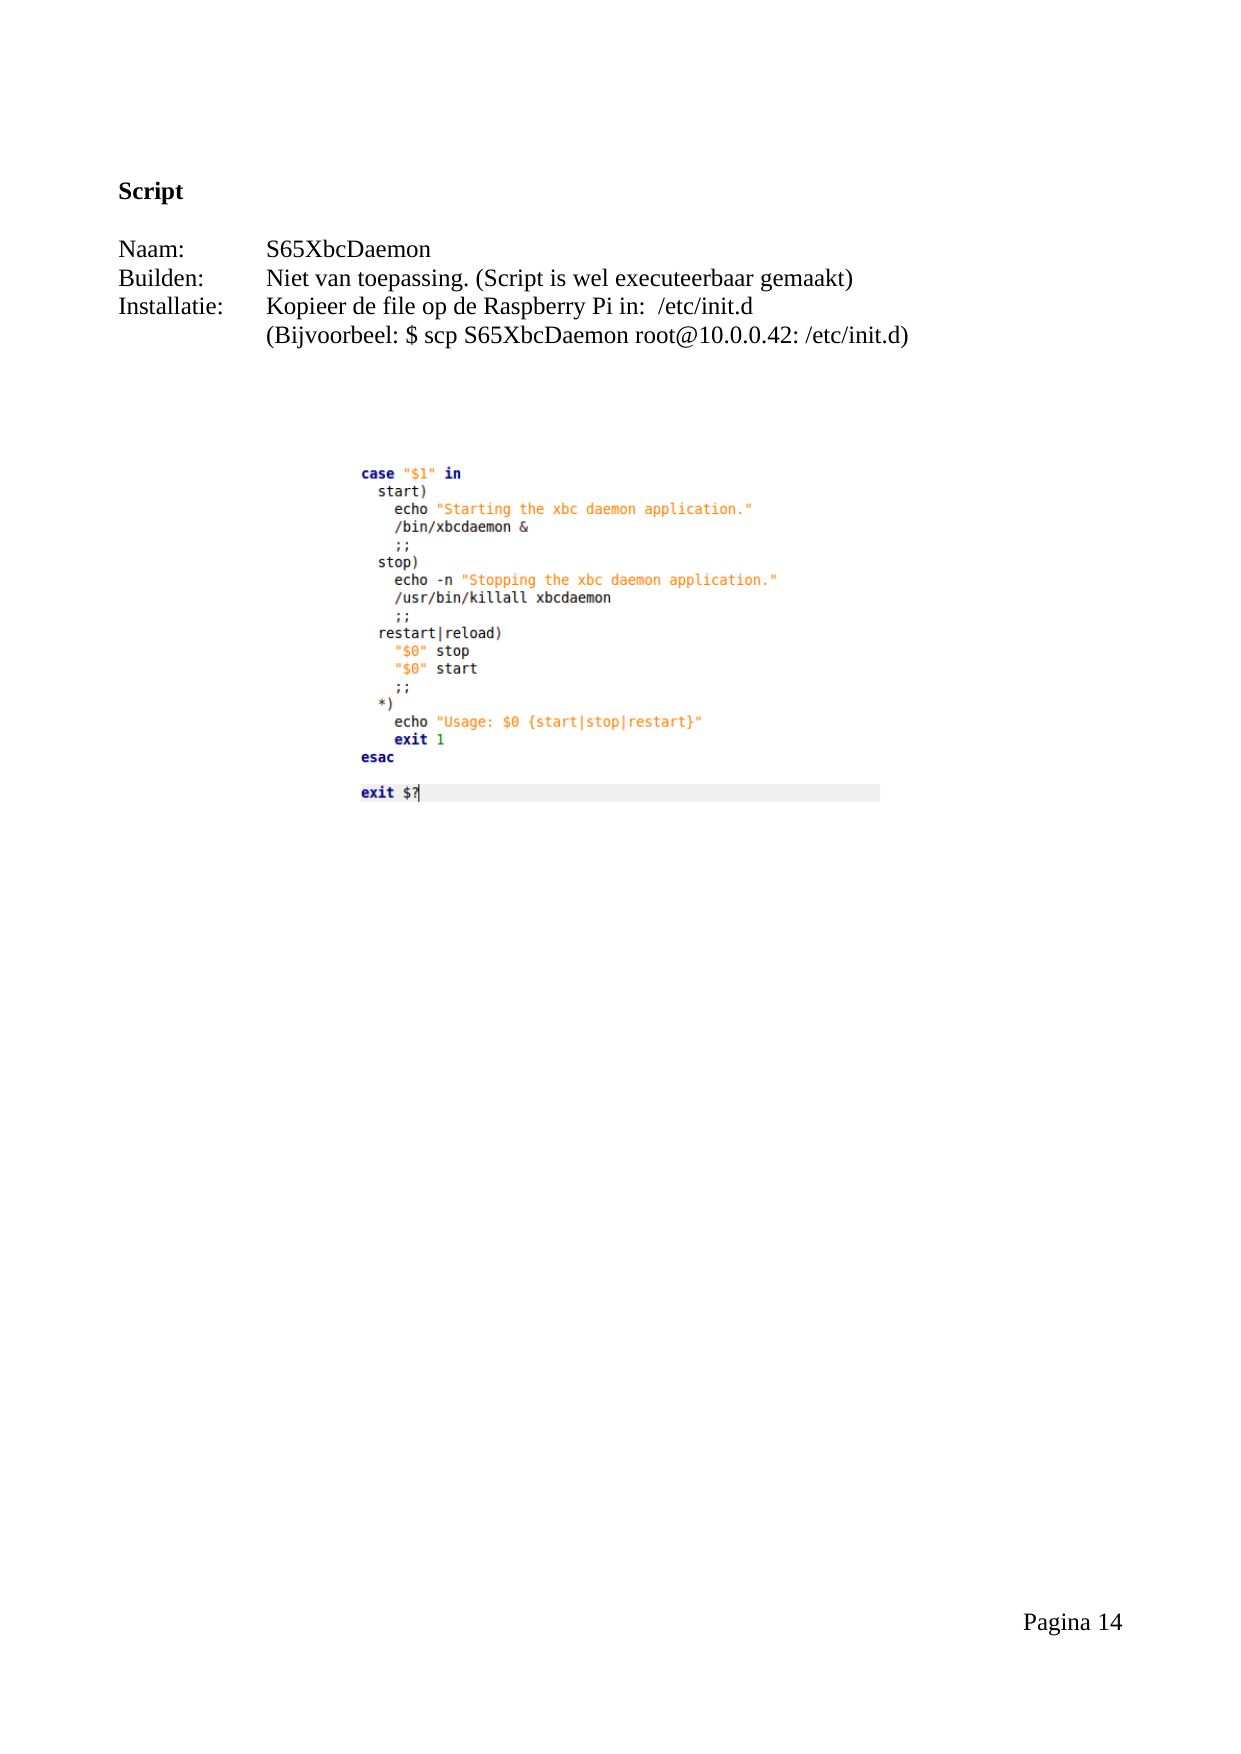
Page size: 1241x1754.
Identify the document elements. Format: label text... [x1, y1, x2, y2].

text Installatie: Kopieer de file op de Raspberry Pi in: /etc/init.d [118, 291, 1122, 320]
text Script [118, 176, 1122, 205]
picture [360, 463, 880, 805]
text Naam: S65XbcDaemon [118, 234, 1122, 263]
text Builden: Niet van toepassing. (Script is wel executeerbaar gemaakt) [118, 263, 1122, 291]
text (Bijvoorbeel: $ scp S65XbcDaemon root@10.0.0.42: /etc/init.d) [118, 320, 1122, 349]
